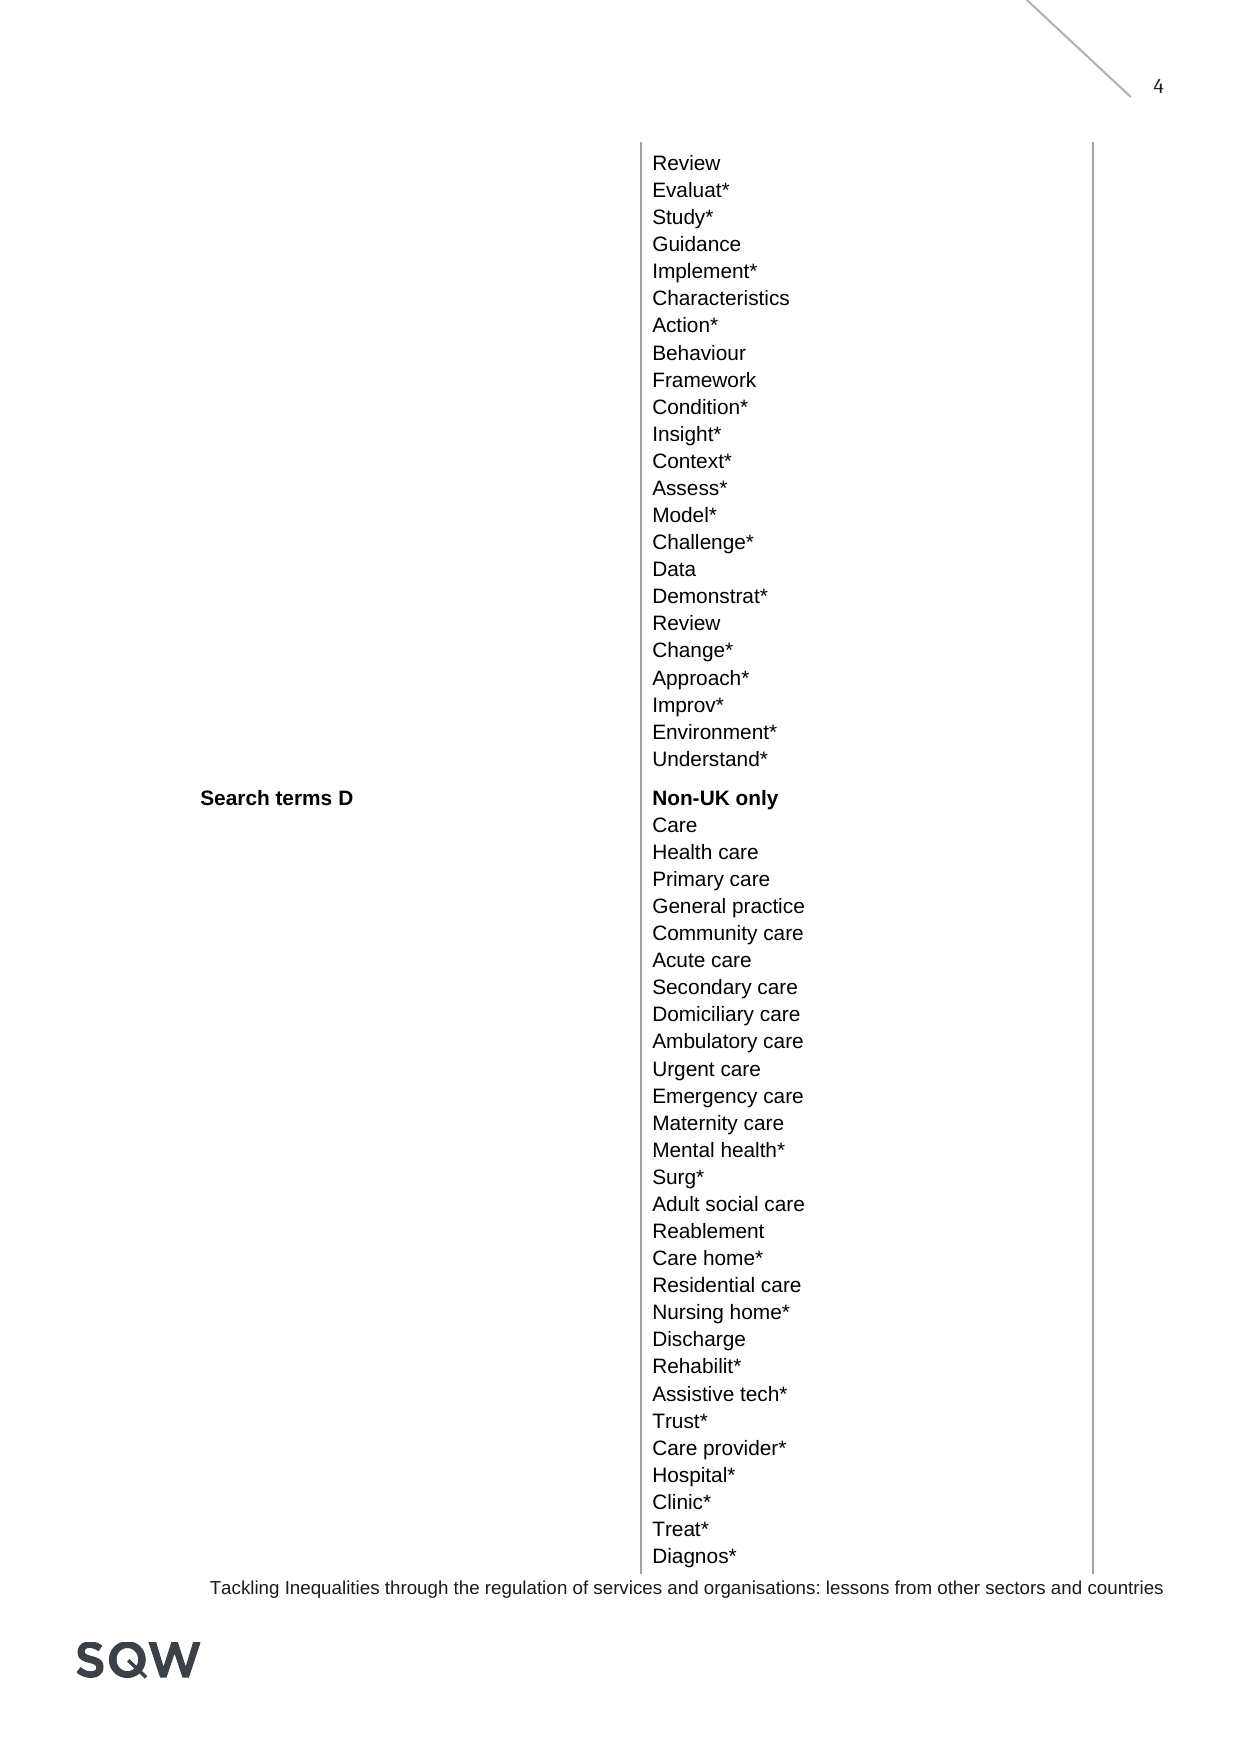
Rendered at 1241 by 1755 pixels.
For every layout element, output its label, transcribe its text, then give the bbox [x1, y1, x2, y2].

table_cell Review Evaluat* Study* Guidance Implement* Characteristics Action* Behaviour Framework Condition* Insight* Context* Assess* Model* Challenge* Data Demonstrat* Review Change* Approach* Improv* Environment* Understand* [642, 142, 1092, 777]
table_cell [189, 142, 640, 777]
table_cell Non-UK only Care Health care Primary care General practice Community care Acute care Secondary care Domiciliary care Ambulatory care Urgent care Emergency care Maternity care Mental health* Surg* Adult social care Reablement Care home* Residential care Nursing home* Discharge Rehabilit* Assistive tech* Trust* Care provider* Hospital* Clinic* Treat* Diagnos* [642, 777, 1092, 1574]
table_cell Search terms D [189, 777, 640, 1574]
